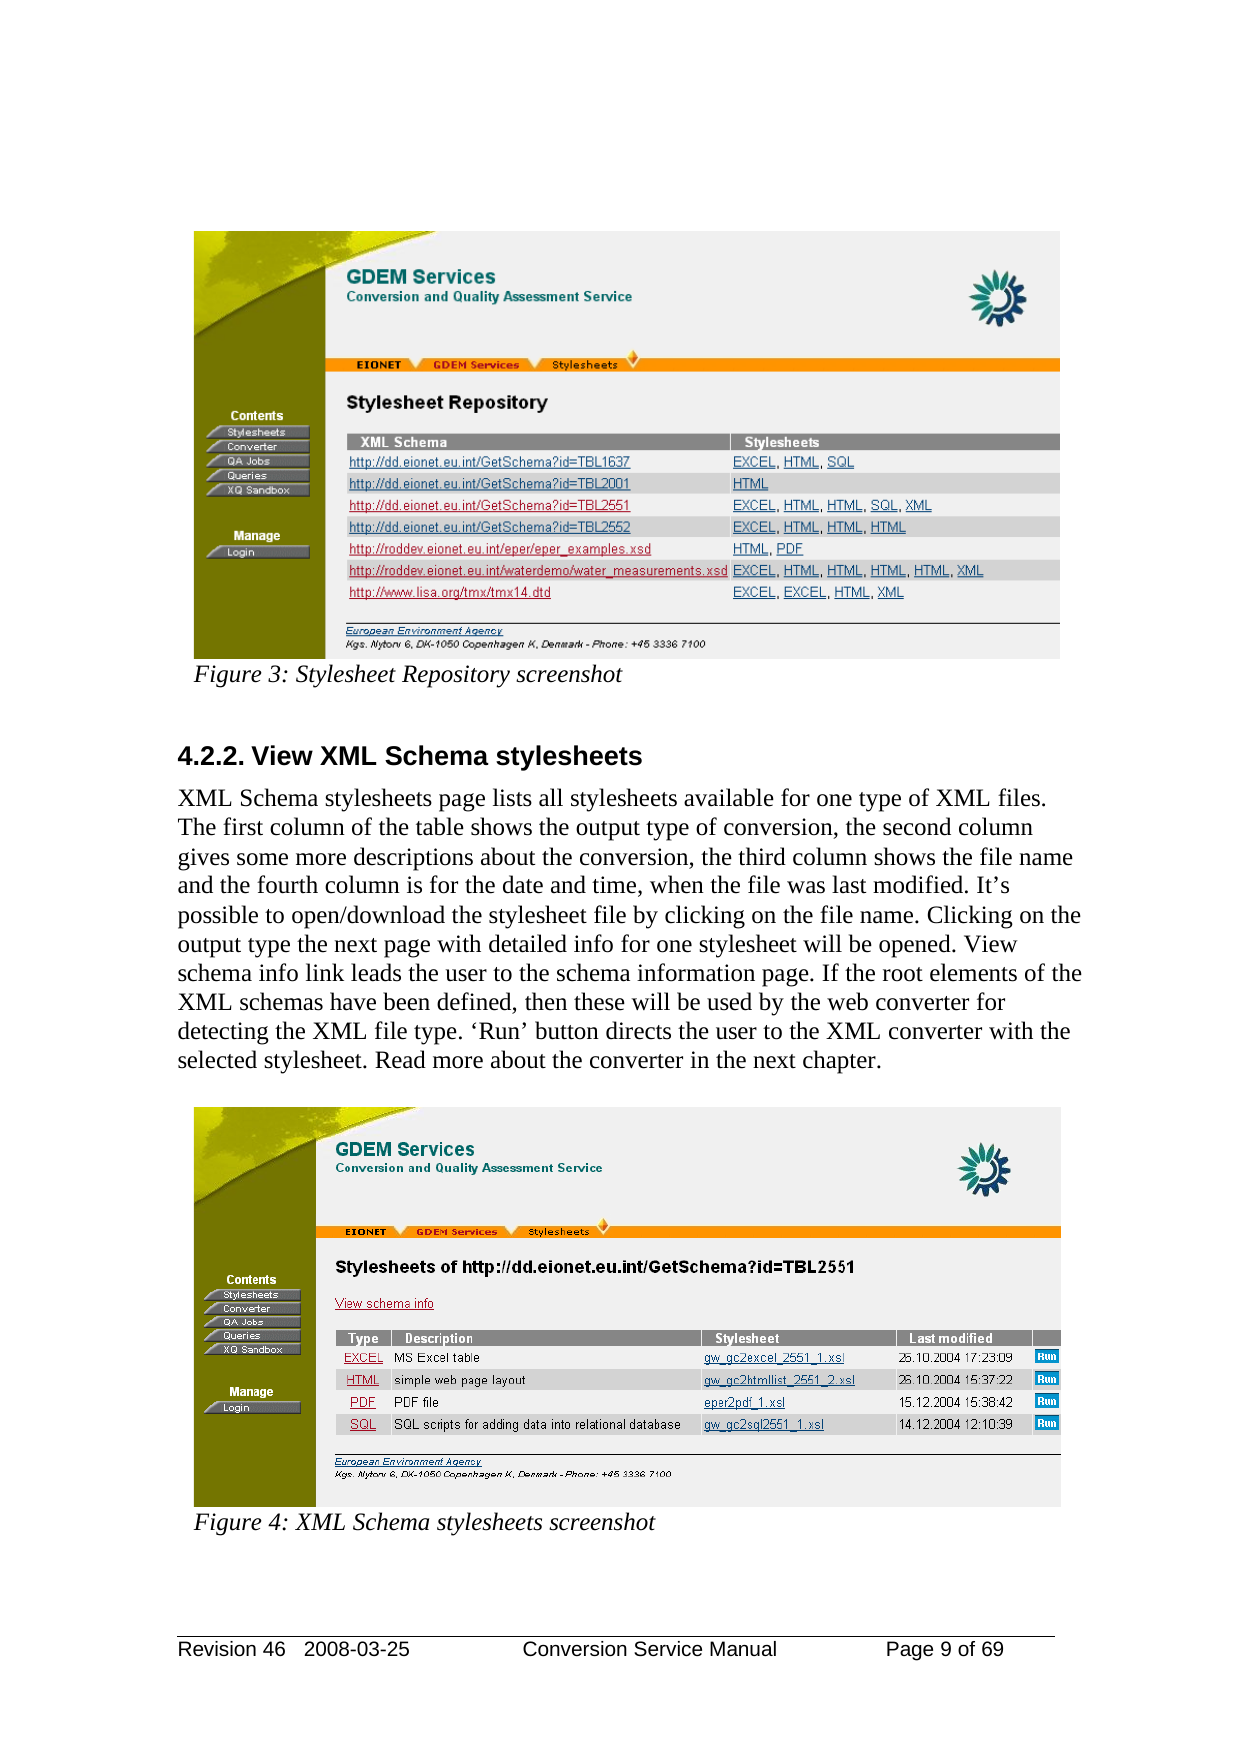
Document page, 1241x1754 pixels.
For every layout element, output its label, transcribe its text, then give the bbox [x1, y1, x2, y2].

subtitle View XML Schema stylesheets [177, 740, 1092, 771]
text XML Schema stylesheets page lists all stylesheets available for one type of XML files. The first column of the table shows the output type of conversion, the second column gives some more descriptions about the conversion, the third column shows the file name and the fourth column is for the date and time, when the file was last modified. It’s possible to open/download the stylesheet file by clicking on the file name. Clicking on the output type the next page with detailed info for one stylesheet will be opened. View schema info link leads the user to the schema information page. If the root elements of the XML schemas have been defined, then these will be used by the web converter for detecting the XML file type. ‘Run’ button directs the user to the XML converter with the selected stylesheet. Read more about the converter in the next chapter. [177, 783, 1092, 1074]
text Figure 4: XML Schema stylesheets screenshot [194, 1507, 1061, 1536]
text Figure 3: Stylesheet Repository screenshot [194, 659, 1060, 688]
